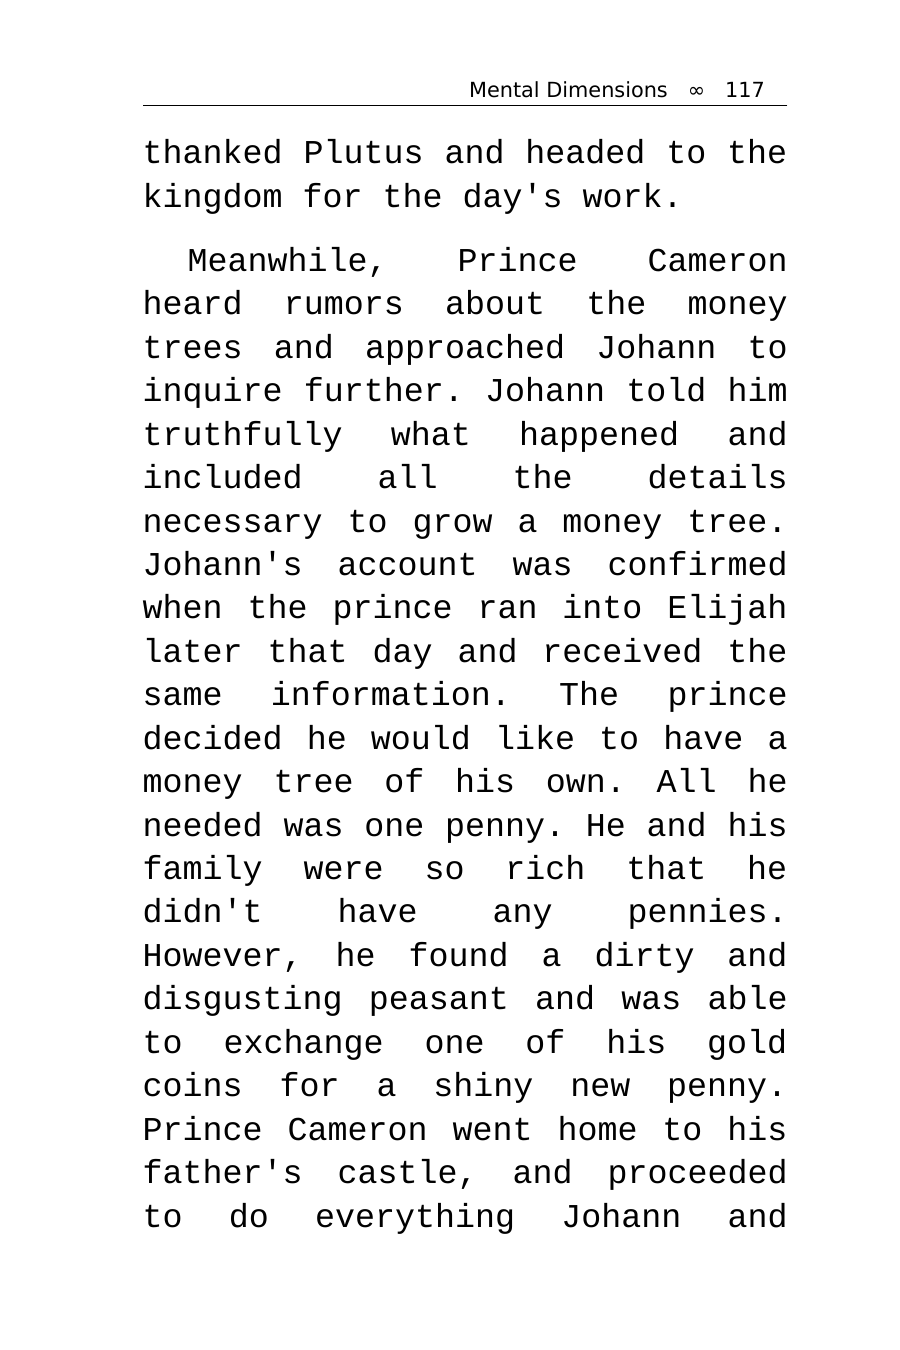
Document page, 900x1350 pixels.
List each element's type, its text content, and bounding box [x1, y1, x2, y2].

text thanked Plutus and headed to the kingdom for the day's work. [142, 136, 787, 217]
text Meanwhile, Prince Cameron heard rumors about the money trees and approached Johann to inquire further. Johann told him truthfully what happened and included all the details necessary to grow a money tree. Johann's account was confirmed when the prince ran into Elijah later that day and received the same information. The prince decided he would like to have a money tree of his own. All he needed was one penny. He and his family were so rich that he didn't have any pennies. However, he found a dirty and disgusting peasant and was able to exchange one of his gold coins for a shiny new penny. Prince Cameron went home to his father's castle, and proceeded to do everything Johann and [142, 244, 787, 1237]
